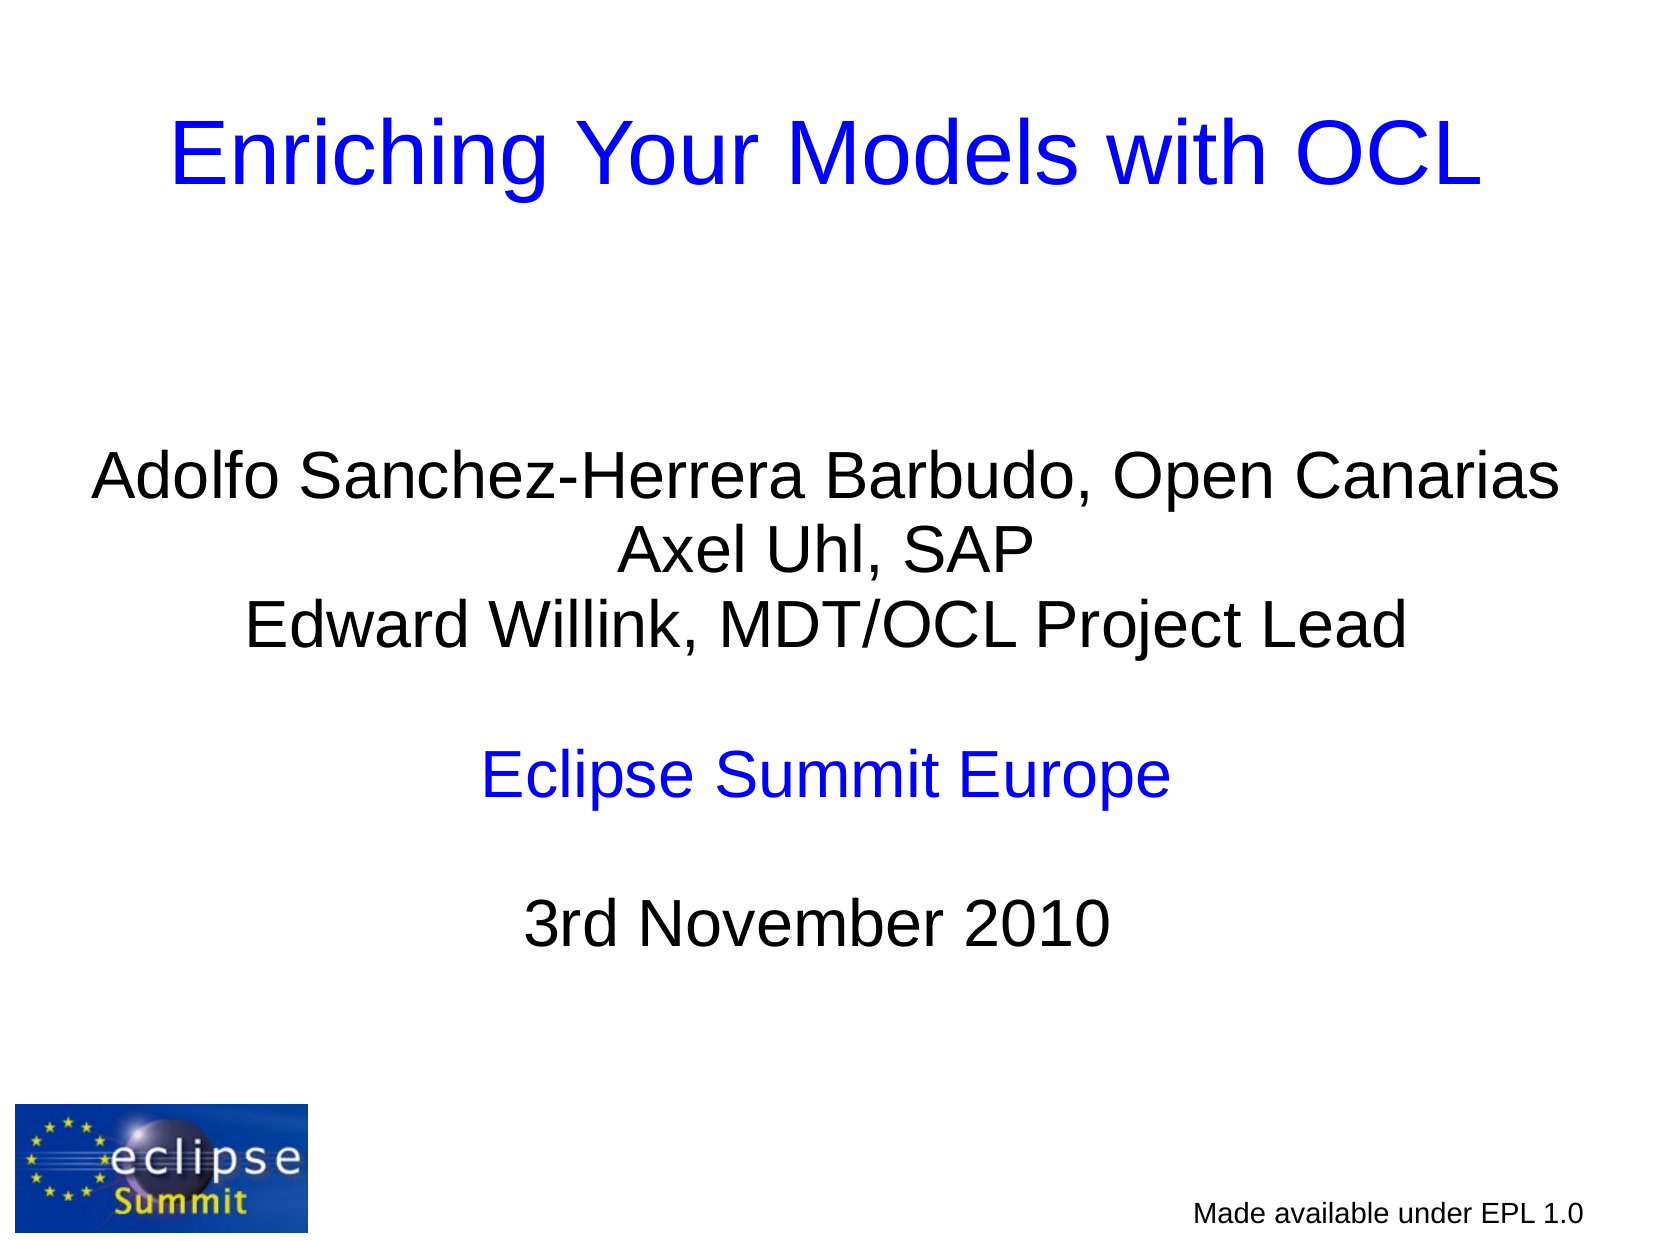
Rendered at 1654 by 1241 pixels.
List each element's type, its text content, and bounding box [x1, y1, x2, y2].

subtitle Adolfo Sanchez-Herrera Barbudo, Open Canarias Axel Uhl, SAP Edward Willink, MDT/OCL Project Lead Eclipse Summit Europe 3rd November 2010 [82, 290, 1571, 1109]
picture [15, 1104, 308, 1233]
title Enriching Your Models with OCL [82, 56, 1571, 250]
